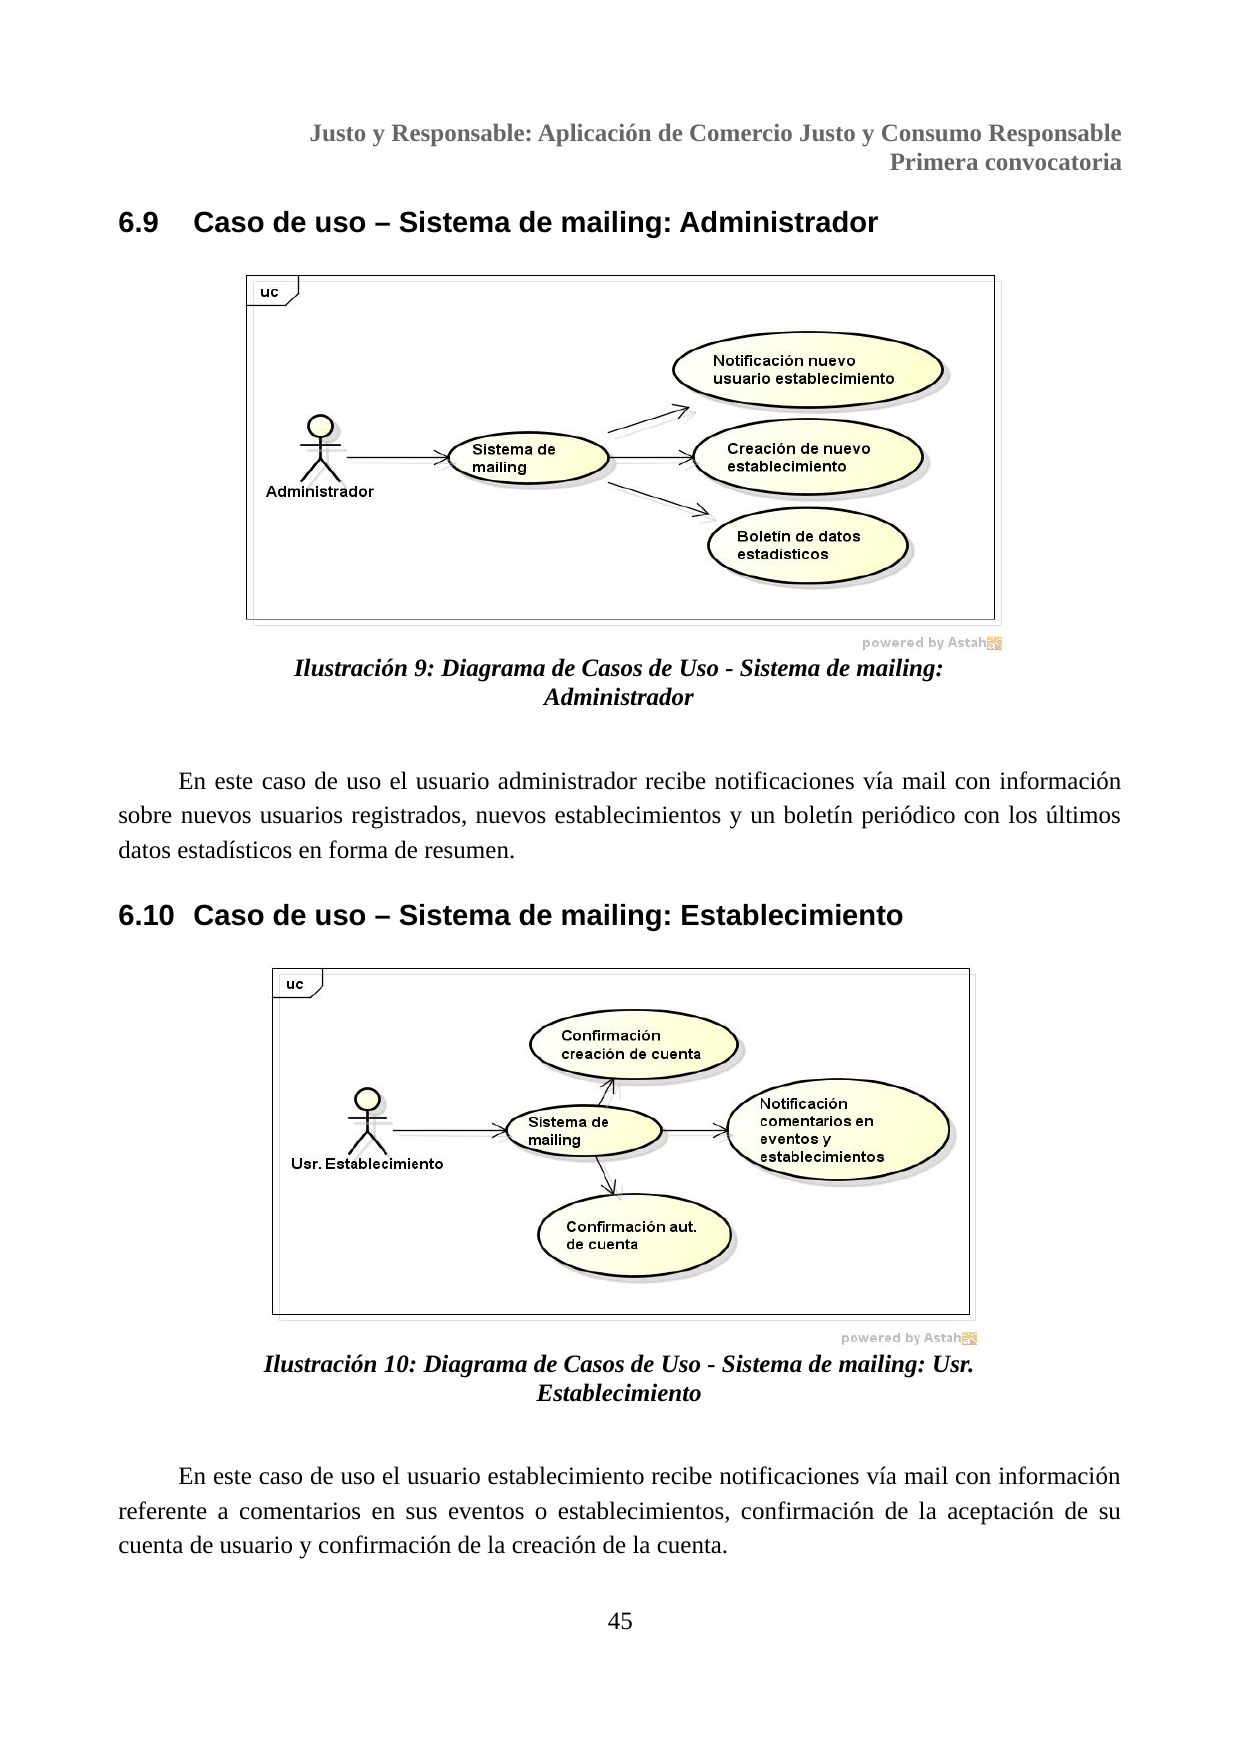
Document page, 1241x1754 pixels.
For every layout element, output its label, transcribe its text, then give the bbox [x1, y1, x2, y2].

text Ilustración 9: Diagrama de Casos de Uso - Sistema de mailing: Administrador [233, 654, 1007, 711]
picture [259, 957, 981, 1349]
picture [233, 263, 1008, 654]
text En este caso de uso el usuario administrador recibe notificaciones vía mail con información sobre nuevos usuarios registrados, nuevos establecimientos y un boletín periódico con los últimos datos estadísticos en forma de resumen. [118, 766, 1122, 863]
text Ilustración 10: Diagrama de Casos de Uso - Sistema de mailing: Usr. Establecimiento [260, 1349, 980, 1407]
subtitle Caso de uso – Sistema de mailing: Administrador [118, 205, 1122, 239]
text En este caso de uso el usuario establecimiento recibe notificaciones vía mail con información referente a comentarios en sus eventos o establecimientos, confirmación de la aceptación de su cuenta de usuario y confirmación de la creación de la cuenta. [118, 1461, 1122, 1559]
subtitle Caso de uso – Sistema de mailing: Establecimiento [118, 898, 1122, 932]
